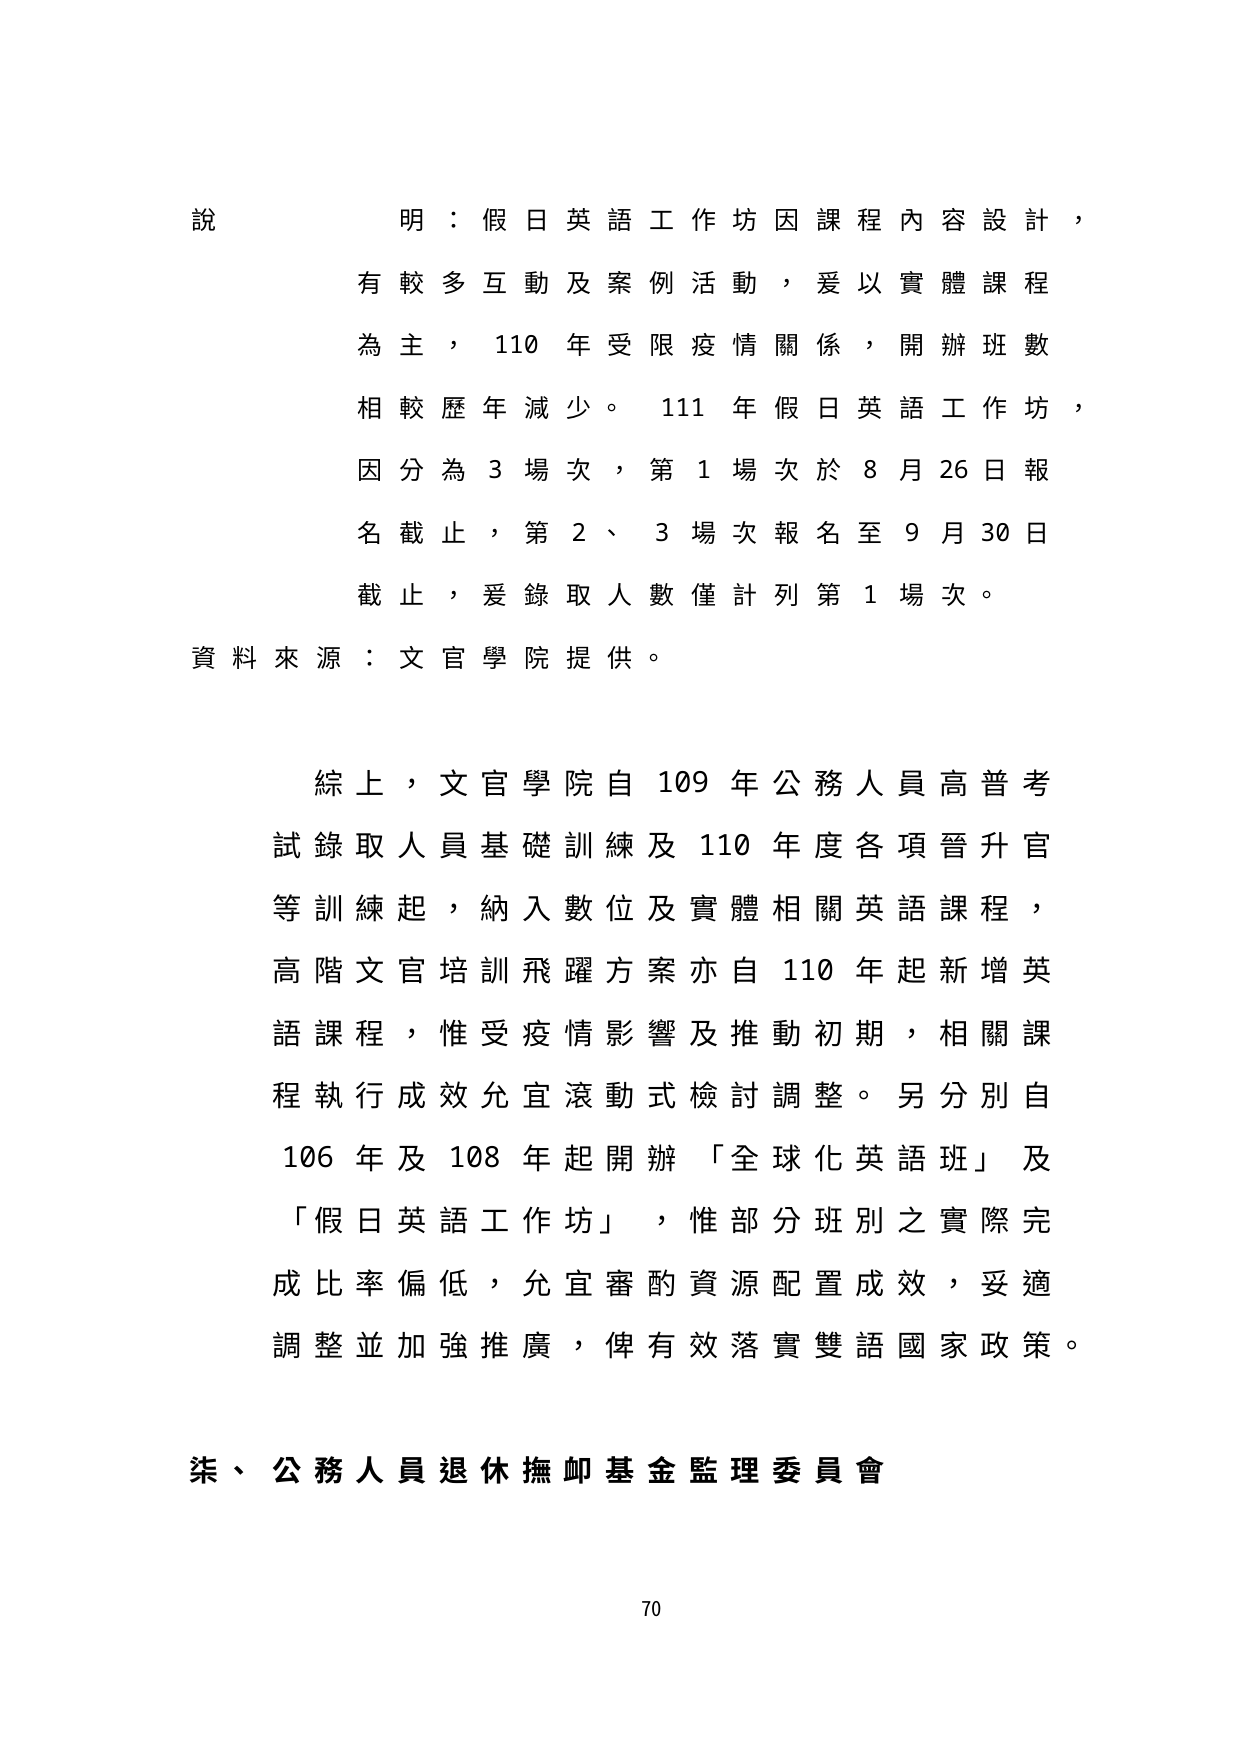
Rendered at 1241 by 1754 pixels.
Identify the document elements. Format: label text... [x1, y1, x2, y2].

text 資料來源：文官學院提供。 [183, 615, 1058, 677]
text 柒、公務人員退休撫卹基金監理委員會 [183, 1427, 1058, 1490]
text 說 明：假日英語工作坊因課程內容設計，有較多互動及案例活動，爰以實體課程為主，110年受限疫情關係，開辦班數相較歷年減少。111年假日英語工作坊，因分為3場次，第1場次於8月26日報名截止，第2、3場次報名至9月30日截止，爰錄取人數僅計列第1場次。 [183, 177, 1058, 615]
text 綜上，文官學院自109年公務人員高普考試錄取人員基礎訓練及110年度各項晉升官等訓練起，納入數位及實體相關英語課程，高階文官培訓飛躍方案亦自110年起新增英語課程，惟受疫情影響及推動初期，相關課程執行成效允宜滾動式檢討調整。另分別自106年及108年起開辦「全球化英語班」及「假日英語工作坊」，惟部分班別之實際完成比率偏低，允宜審酌資源配置成效，妥適調整並加強推廣，俾有效落實雙語國家政策。 [242, 740, 1058, 1365]
